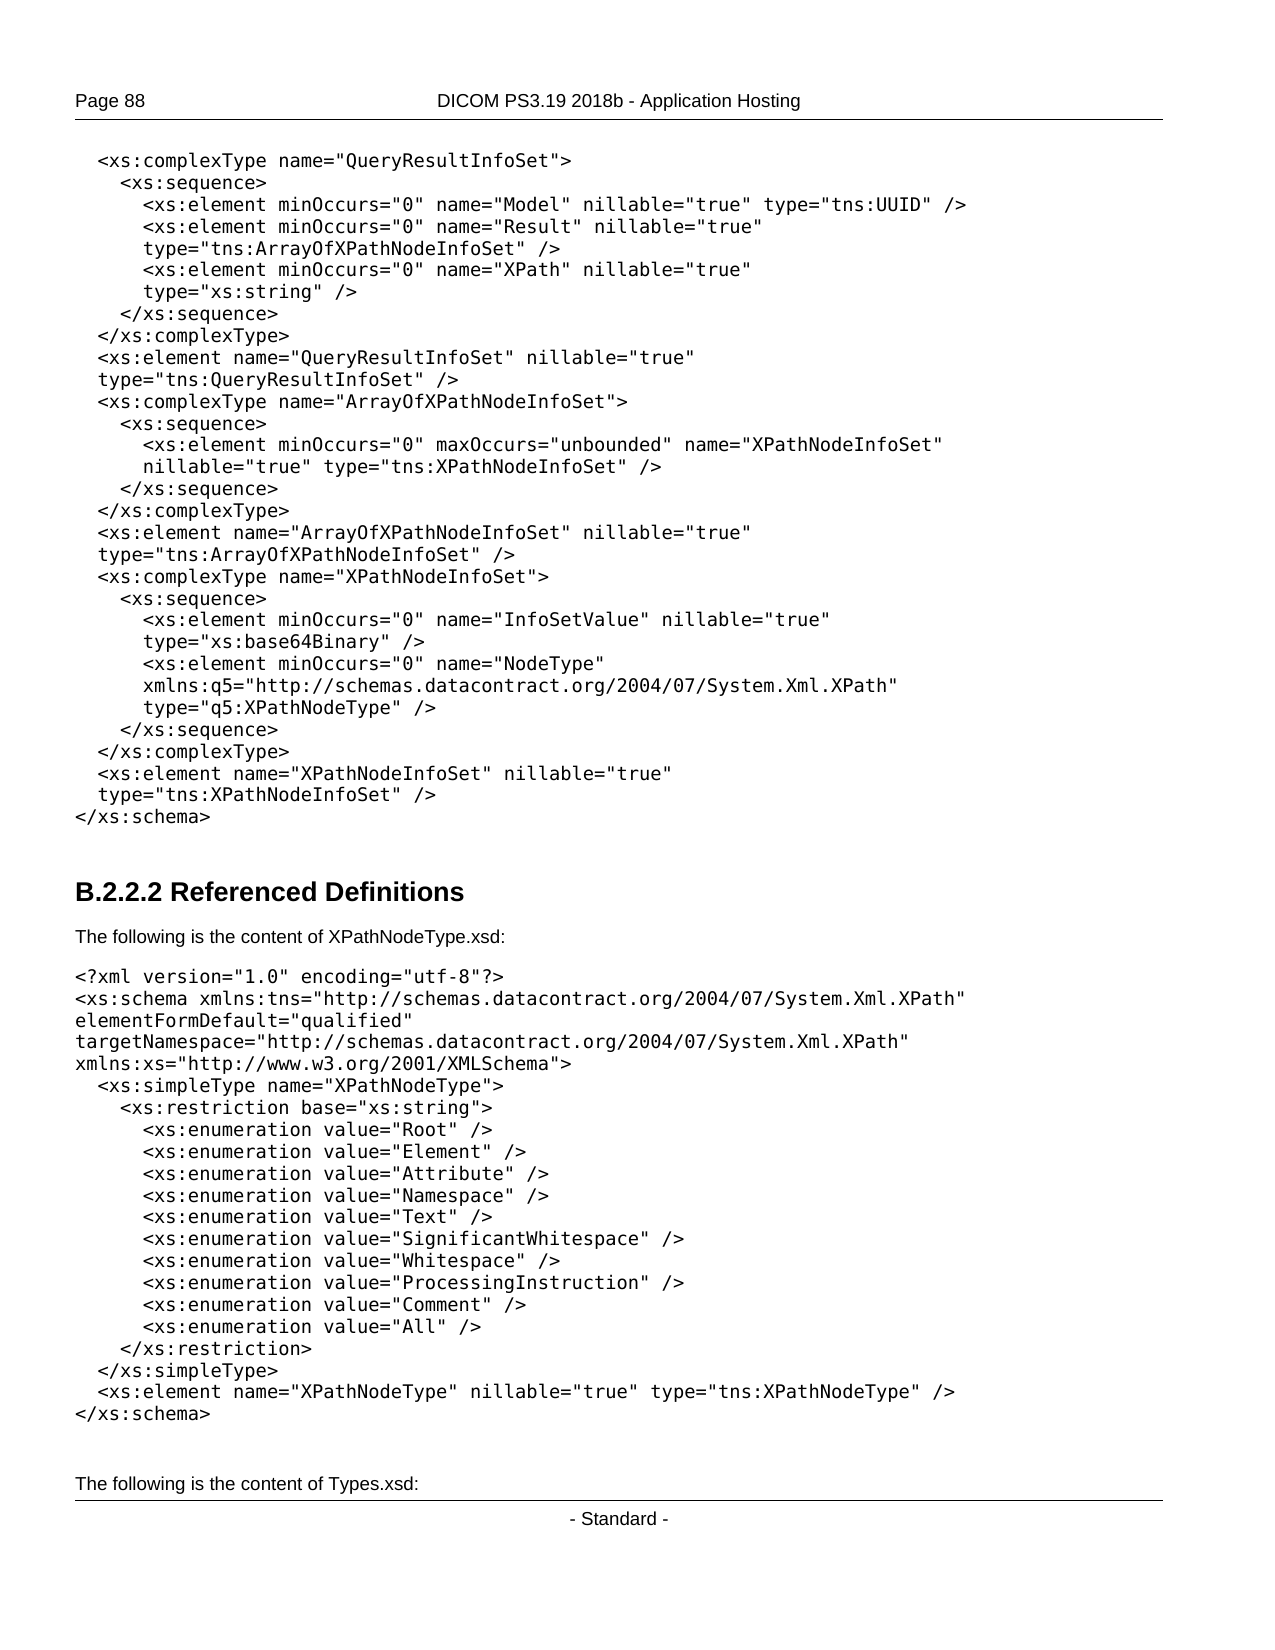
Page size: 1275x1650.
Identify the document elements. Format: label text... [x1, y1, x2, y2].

text The following is the content of Types.xsd: [75, 1473, 1162, 1494]
text <xs:complexType name="QueryResultInfoSet"> <xs:sequence> <xs:element minOccurs="0" name="Model" nillable="true" type="tns:UUID" /> <xs:element minOccurs="0" name="Result" nillable="true" type="tns:ArrayOfXPathNodeInfoSet" /> <xs:element minOccurs="0" name="XPath" nillable="true" type="xs:string" /> </xs:sequence> </xs:complexType> <xs:element name="QueryResultInfoSet" nillable="true" type="tns:QueryResultInfoSet" /> <xs:complexType name="ArrayOfXPathNodeInfoSet"> <xs:sequence> <xs:element minOccurs="0" maxOccurs="unbounded" name="XPathNodeInfoSet" nillable="true" type="tns:XPathNodeInfoSet" /> </xs:sequence> </xs:complexType> <xs:element name="ArrayOfXPathNodeInfoSet" nillable="true" type="tns:ArrayOfXPathNodeInfoSet" /> <xs:complexType name="XPathNodeInfoSet"> <xs:sequence> <xs:element minOccurs="0" name="InfoSetValue" nillable="true" type="xs:base64Binary" /> <xs:element minOccurs="0" name="NodeType" xmlns:q5="http://schemas.datacontract.org/2004/07/System.Xml.XPath" type="q5:XPathNodeType" /> </xs:sequence> </xs:complexType> <xs:element name="XPathNodeInfoSet" nillable="true" type="tns:XPathNodeInfoSet" /> </xs:schema> [75, 150, 1162, 857]
text B.2.2.2 Referenced Definitions [75, 876, 1162, 907]
text <?xml version="1.0" encoding="utf-8"?> <xs:schema xmlns:tns="http://schemas.datacontract.org/2004/07/System.Xml.XPath" elementFormDefault="qualified" targetNamespace="http://schemas.datacontract.org/2004/07/System.Xml.XPath" xmlns:xs="http://www.w3.org/2001/XMLSchema"> <xs:simpleType name="XPathNodeType"> <xs:restriction base="xs:string"> <xs:enumeration value="Root" /> <xs:enumeration value="Element" /> <xs:enumeration value="Attribute" /> <xs:enumeration value="Namespace" /> <xs:enumeration value="Text" /> <xs:enumeration value="SignificantWhitespace" /> <xs:enumeration value="Whitespace" /> <xs:enumeration value="ProcessingInstruction" /> <xs:enumeration value="Comment" /> <xs:enumeration value="All" /> </xs:restriction> </xs:simpleType> <xs:element name="XPathNodeType" nillable="true" type="tns:XPathNodeType" /> </xs:schema> [75, 966, 1162, 1454]
text The following is the content of XPathNodeType.xsd: [75, 926, 1162, 947]
